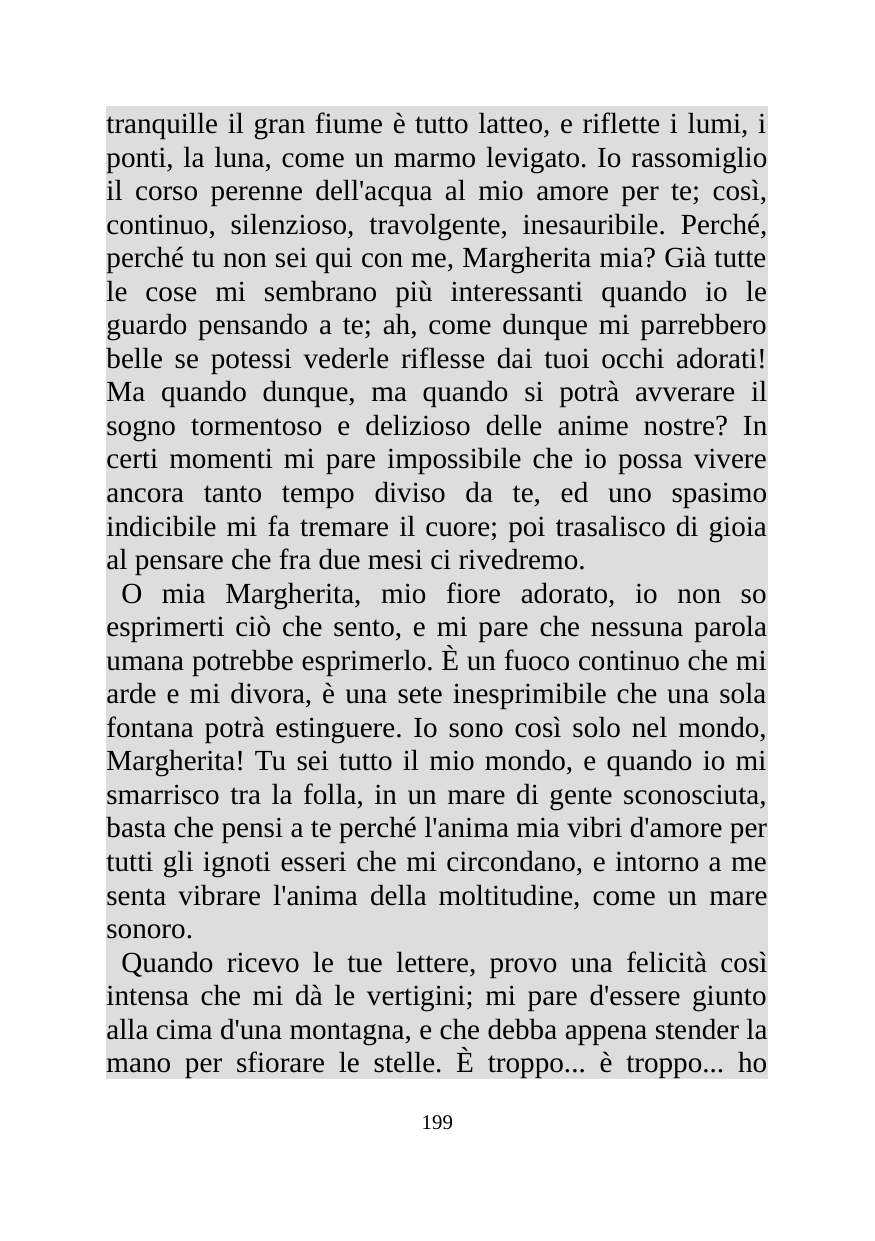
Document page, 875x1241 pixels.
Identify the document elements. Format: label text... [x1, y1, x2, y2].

text tranquille il gran fiume è tutto latteo, e riflette i lumi, i ponti, la luna, come un marmo levigato. Io rassomiglio il corso perenne dell'acqua al mio amore per te; così, continuo, silenzioso, travolgente, inesauribile. Perché, perché tu non sei qui con me, Margherita mia? Già tutte le cose mi sembrano più interessanti quando io le guardo pensando a te; ah, come dunque mi parrebbero belle se potessi vederle riflesse dai tuoi occhi adorati! Ma quando dunque, ma quando si potrà avverare il sogno tormentoso e delizioso delle anime nostre? In certi momenti mi pare impossibile che io possa vivere ancora tanto tempo diviso da te, ed uno spasimo indicibile mi fa tremare il cuore; poi trasalisco di gioia al pensare che fra due mesi ci rivedremo. [106, 106, 768, 576]
text Quando ricevo le tue lettere, provo una felicità così intensa che mi dà le vertigini; mi pare d'essere giunto alla cima d'una montagna, e che debba appena stender la mano per sfiorare le stelle. È troppo... è troppo... ho [106, 945, 768, 1079]
text O mia Margherita, mio fiore adorato, io non so esprimerti ciò che sento, e mi pare che nessuna parola umana potrebbe esprimerlo. È un fuoco continuo che mi arde e mi divora, è una sete inesprimibile che una sola fontana potrà estinguere. Io sono così solo nel mondo, Margherita! Tu sei tutto il mio mondo, e quando io mi smarrisco tra la folla, in un mare di gente sconosciuta, basta che pensi a te perché l'anima mia vibri d'amore per tutti gli ignoti esseri che mi circondano, e intorno a me senta vibrare l'anima della moltitudine, come un mare sonoro. [106, 576, 768, 945]
